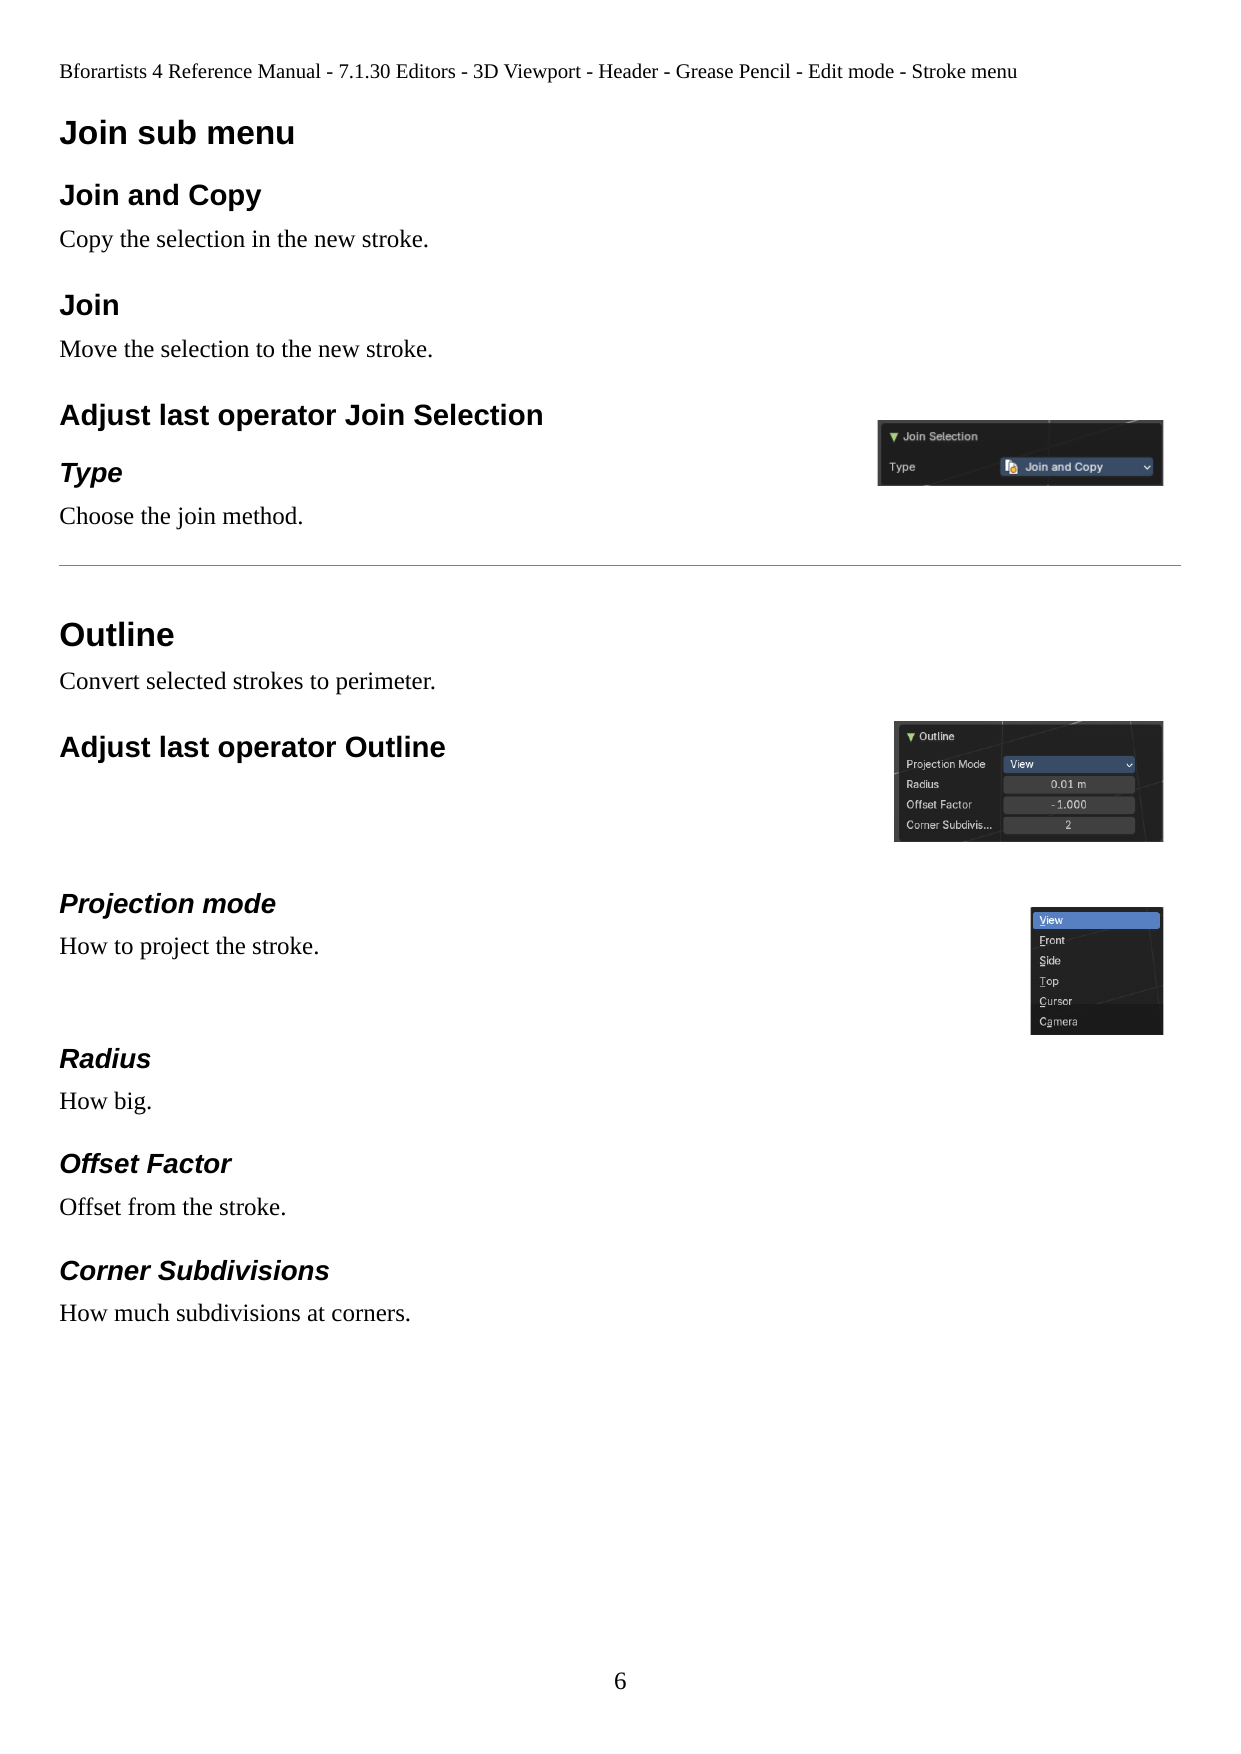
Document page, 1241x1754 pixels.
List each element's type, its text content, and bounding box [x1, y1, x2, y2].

text How big. [59, 1086, 1181, 1115]
subtitle Corner Subdivisions [59, 1254, 1181, 1286]
text How to project the stroke. [59, 931, 1030, 960]
picture [894, 721, 1164, 842]
subtitle Join and Copy [59, 178, 1181, 212]
picture [877, 420, 1164, 486]
picture [1030, 907, 1164, 1035]
subtitle Join [59, 288, 1181, 322]
subtitle Projection mode [59, 887, 1181, 919]
text Copy the selection in the new stroke. [59, 224, 1181, 253]
text Move the selection to the new stroke. [59, 334, 1181, 363]
subtitle Outline [59, 615, 1181, 654]
subtitle [1164, 730, 1181, 764]
subtitle Adjust last operator Join Selection [59, 398, 1181, 432]
text Choose the join method. [59, 501, 1181, 530]
subtitle Type [59, 457, 1181, 489]
text Offset from the stroke. [59, 1192, 1181, 1221]
subtitle Radius [59, 1042, 1181, 1074]
subtitle Join sub menu [59, 113, 1181, 151]
subtitle Adjust last operator Outline [59, 730, 894, 764]
text Convert selected strokes to perimeter. [59, 666, 1181, 695]
text How much subdivisions at corners. [59, 1298, 1181, 1327]
subtitle Offset Factor [59, 1148, 1181, 1180]
